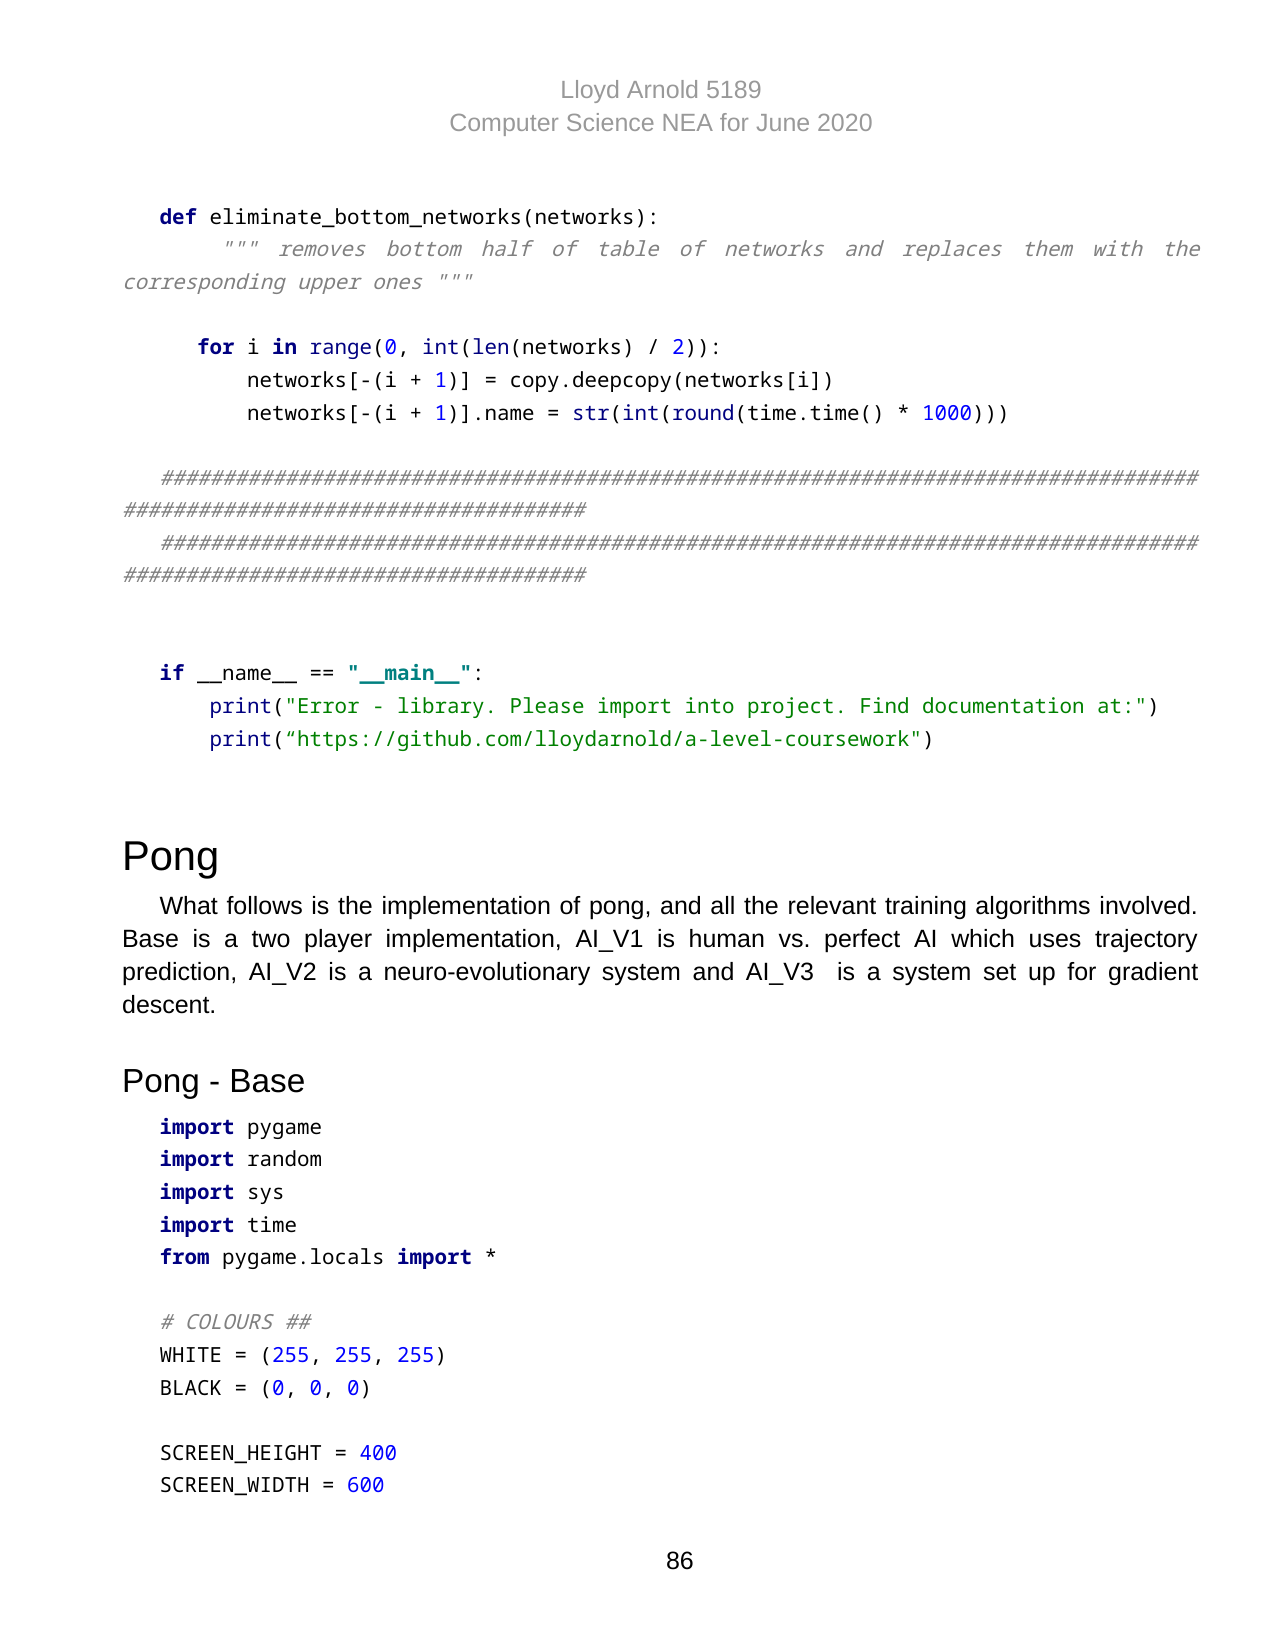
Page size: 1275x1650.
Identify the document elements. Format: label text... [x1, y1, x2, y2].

text import pygame [122, 1112, 1200, 1140]
subtitle Pong [122, 831, 1200, 879]
text ######################################################################################################################## [122, 528, 1200, 589]
text networks[-(i + 1)].name = str(int(round(time.time() * 1000))) [122, 398, 1200, 426]
subtitle Pong - Base [122, 1061, 1200, 1099]
text print(“https://github.com/lloydarnold/a-level-coursework") [122, 724, 1200, 752]
text ######################################################################################################################## [122, 463, 1200, 524]
text networks[-(i + 1)] = copy.deepcopy(networks[i]) [122, 365, 1200, 393]
text import random [122, 1144, 1200, 1173]
text What follows is the implementation of pong, and all the relevant training algorithms involved. Base is a two player implementation, AI_V1 is human vs. perfect AI which uses trajectory prediction, AI_V2 is a neuro-evolutionary system and AI_V3 is a system set up for gradient descent. [122, 891, 1200, 1019]
text import time [122, 1210, 1200, 1238]
text BLACK = (0, 0, 0) [122, 1373, 1200, 1401]
text def eliminate_bottom_networks(networks): [122, 202, 1200, 230]
text SCREEN_HEIGHT = 400 [122, 1438, 1200, 1466]
text """ removes bottom half of table of networks and replaces them with the corresponding upper ones """ [122, 234, 1200, 296]
text import sys [122, 1177, 1200, 1206]
text SCREEN_WIDTH = 600 [122, 1471, 1200, 1499]
text if __name__ == "__main__": [122, 658, 1200, 687]
text from pygame.locals import * [122, 1242, 1200, 1271]
text for i in range(0, int(len(networks) / 2)): [122, 332, 1200, 361]
text print("Error - library. Please import into project. Find documentation at:") [122, 691, 1200, 719]
text WHITE = (255, 255, 255) [122, 1340, 1200, 1368]
text # COLOURS ## [122, 1307, 1200, 1336]
